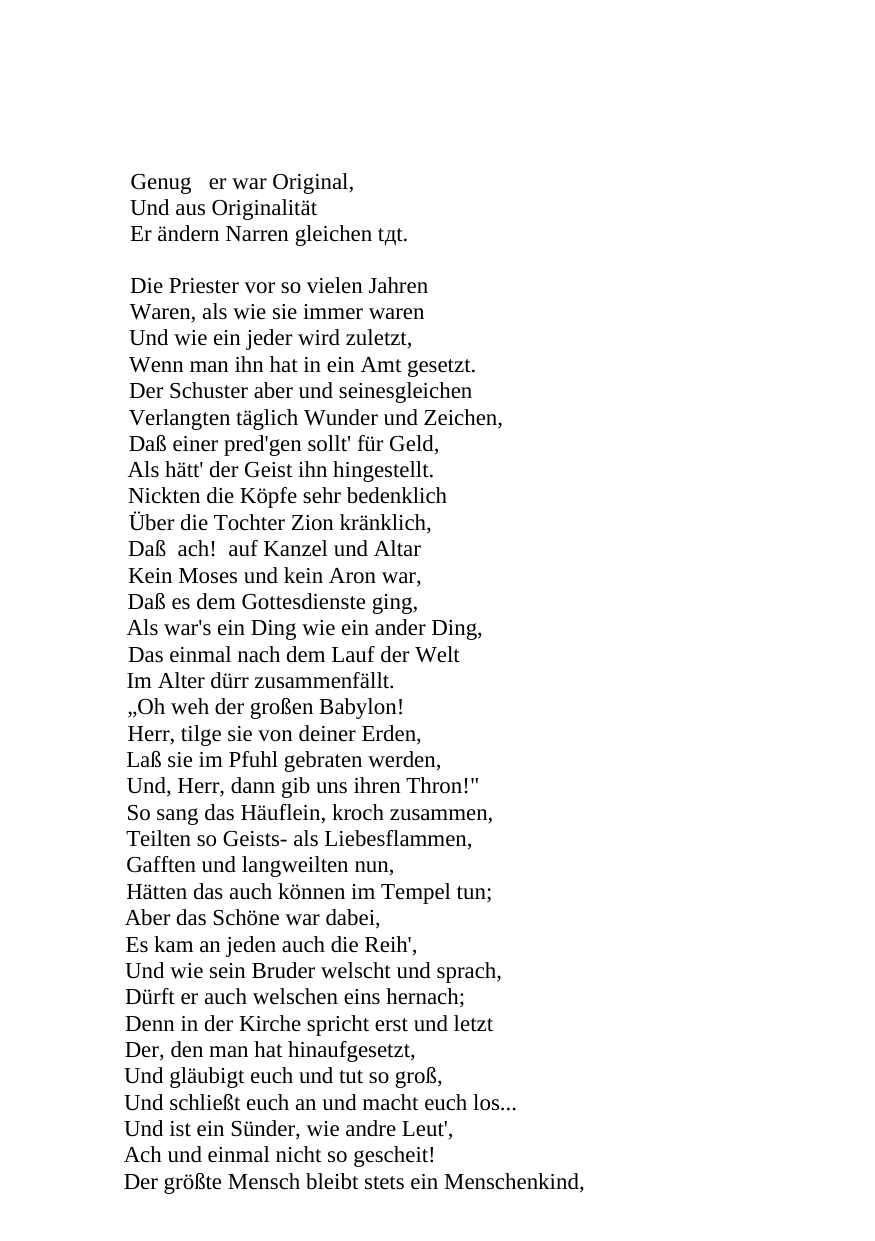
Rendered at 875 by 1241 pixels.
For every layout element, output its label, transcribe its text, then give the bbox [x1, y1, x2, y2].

text Verlangten täglich Wunder und Zeichen, [128, 403, 791, 430]
text Der Schuster aber und seinesgleichen [129, 377, 791, 403]
text Im Alter dürr zusammenfällt. [126, 667, 791, 693]
text Und, Herr, dann gib uns ihren Thron!" [126, 772, 791, 799]
text Daß einer pred'gen sollt' für Geld, [128, 430, 791, 456]
text Als hätt' der Geist ihn hingestellt. [127, 456, 791, 483]
text Herr, tilge sie von deiner Erden, [127, 720, 791, 746]
text Und aus Originalität [130, 194, 791, 220]
text Das einmal nach dem Lauf der Welt [128, 641, 791, 667]
text Ach und einmal nicht so gescheit! [123, 1141, 791, 1168]
text Und wie ein jeder wird zuletzt, [129, 324, 791, 351]
text Wenn man ihn hat in ein Amt gesetzt. [129, 351, 791, 377]
text Denn in der Kirche spricht erst und letzt [125, 1010, 791, 1036]
text Daß ach! auf Kanzel und Altar [128, 535, 791, 562]
text Teilten so Geists- als Liebesflammen, [126, 825, 791, 852]
text Daß es dem Gottesdienste ging, [127, 588, 791, 614]
text So sang das Häuflein, kroch zusammen, [126, 799, 791, 825]
text Laß sie im Pfuhl gebraten werden, [126, 746, 791, 772]
text Hätten das auch können im Tempel tun; [126, 878, 791, 904]
text „Oh weh der großen Babylon! [127, 693, 791, 720]
text Die Priester vor so vielen Jahren [130, 272, 791, 298]
text Waren, als wie sie immer waren [129, 298, 791, 324]
text Kein Moses und kein Aron war, [128, 562, 791, 588]
text Er ändern Narren gleichen tдt. [130, 220, 791, 247]
text Und wie sein Bruder welscht und sprach, [125, 957, 791, 983]
text Genug er war Original, [130, 168, 791, 194]
text Und gläubigt euch und tut so groß, [124, 1062, 791, 1089]
text Als war's ein Ding wie ein ander Ding, [126, 614, 791, 641]
text Gafften und langweilten nun, [126, 852, 791, 878]
text Aber das Schöne war dabei, [124, 904, 791, 931]
text Es kam an jeden auch die Reih', [125, 931, 791, 957]
text Und schließt euch an und macht euch los... [124, 1089, 791, 1115]
text Und ist ein Sünder, wie andre Leut', [124, 1115, 791, 1141]
text Über die Tochter Zion kränklich, [128, 509, 791, 535]
text Dürft er auch welschen eins hernach; [125, 983, 791, 1010]
text Der, den man hat hinaufgesetzt, [124, 1036, 791, 1062]
text Nickten die Köpfe sehr bedenklich [128, 483, 791, 509]
text Der größte Mensch bleibt stets ein Menschenkind, [123, 1168, 791, 1194]
